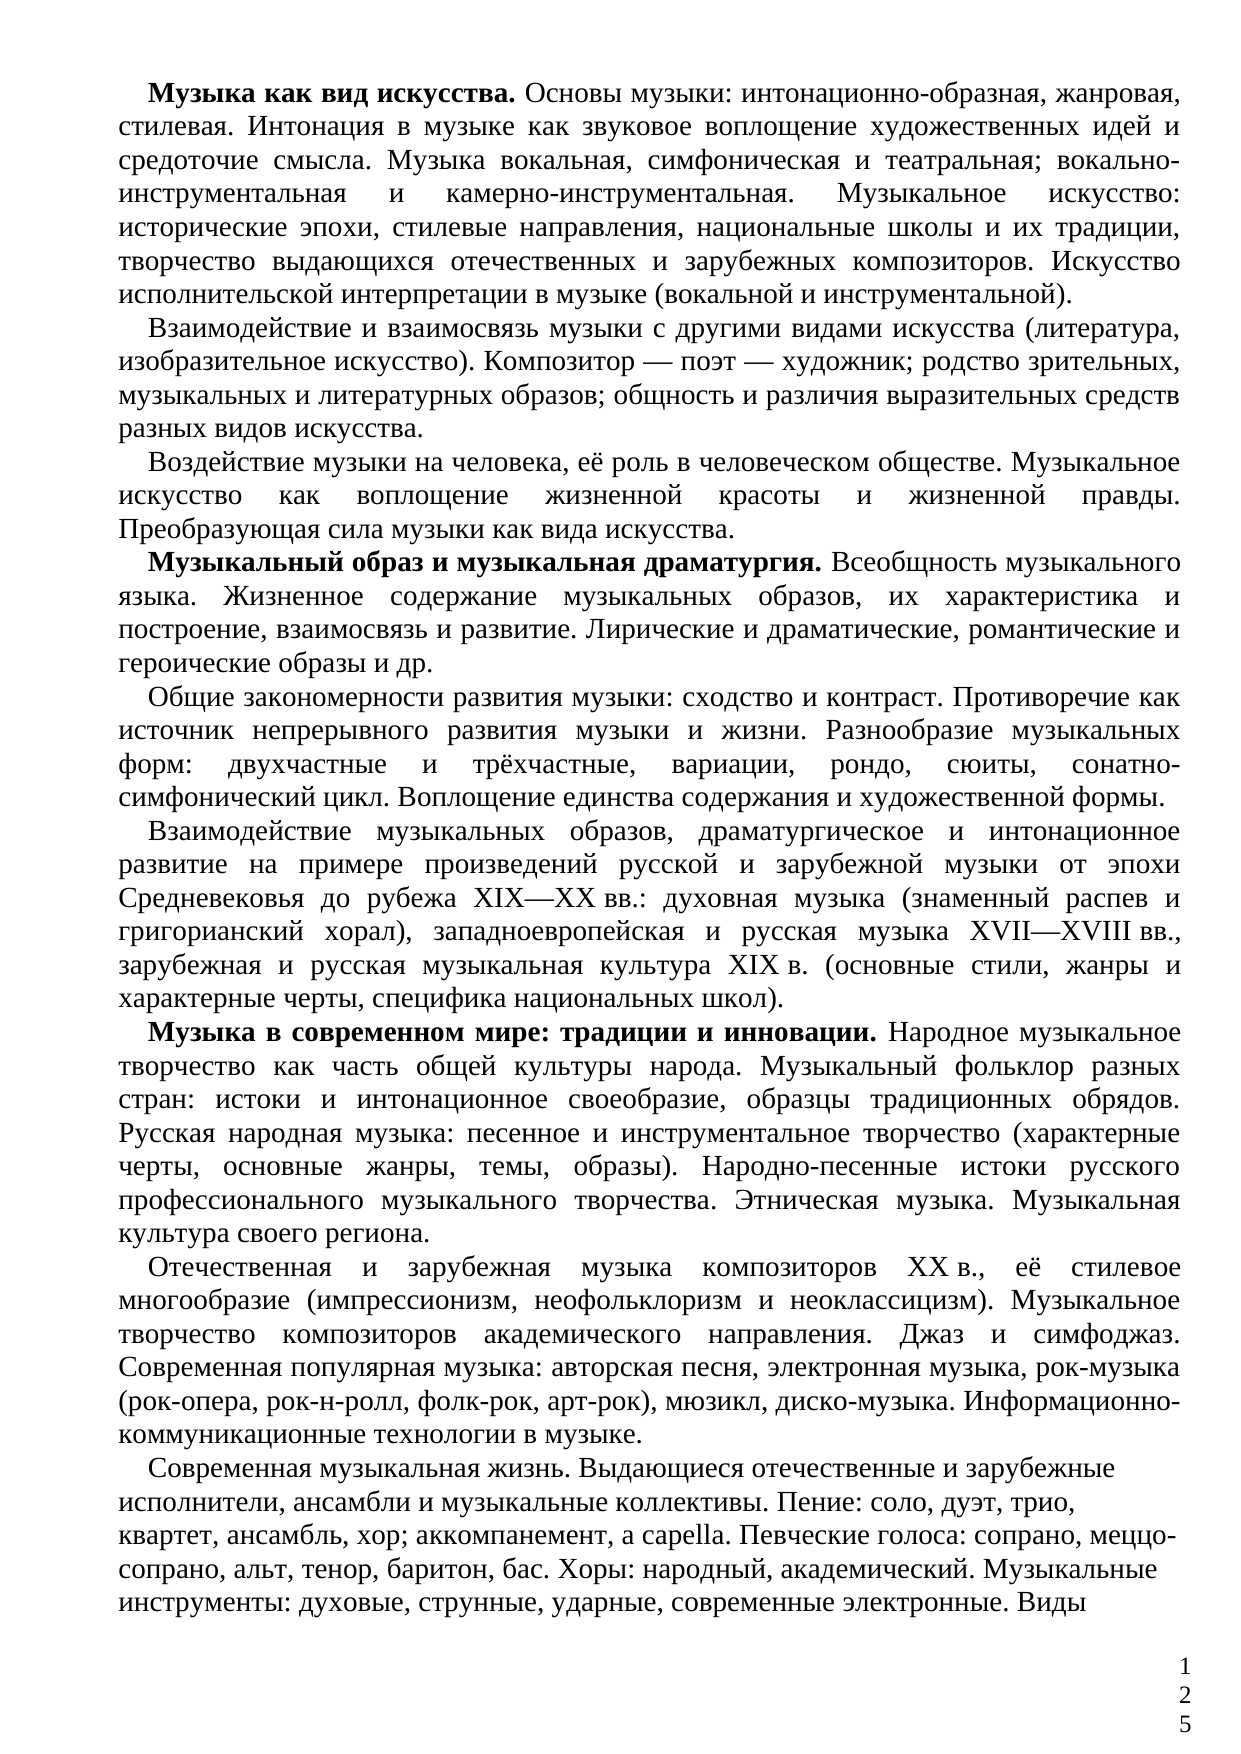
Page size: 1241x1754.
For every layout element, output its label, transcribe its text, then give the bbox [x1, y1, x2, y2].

text Музыка в современном мире: традиции и инновации. Народное музыкальное творчество как часть общей культуры народа. Музыкальный фольклор разных стран: истоки и интонационное своеобразие, образцы традиционных обрядов. Русская народная музыка: песенное и инструментальное творчество (характерные черты, основные жанры, темы, образы). Народно-песенные истоки русского профессионального музыкального творчества. Этническая музыка. Музыкальная культура своего региона. [118, 1014, 1181, 1249]
text Музыка как вид искусства. Основы музыки: интонационно-образная, жанровая, стилевая. Интонация в музыке как звуковое воплощение художественных идей и средоточие смысла. Музыка вокальная, симфоническая и театральная; вокально-инструментальная и камерно-инструментальная. Музыкальное искусство: исторические эпохи, стилевые направления, национальные школы и их традиции, творчество выдающихся отечественных и зарубежных композиторов. Искусство исполнительской интерпретации в музыке (вокальной и инструментальной). [118, 75, 1181, 310]
text Общие закономерности развития музыки: сходство и контраст. Противоречие как источник непрерывного развития музыки и жизни. Разнообразие музыкальных форм: двухчастные и трёхчастные, вариации, рондо, сюиты, сонатно-симфонический цикл. Воплощение единства содержания и художественной формы. [118, 679, 1181, 813]
text Взаимодействие музыкальных образов, драматургическое и интонационное развитие на примере произведений русской и зарубежной музыки от эпохи Средневековья до рубежа XIX—XX вв.: духовная музыка (знаменный распев и григорианский хорал), западноевропейская и русская музыка XVII—XVIII вв., зарубежная и русская музыкальная культура XIX в. (основные стили, жанры и характерные черты, специфика национальных школ). [118, 813, 1181, 1014]
text Музыкальный образ и музыкальная драматургия. Всеобщность музыкального языка. Жизненное содержание музыкальных образов, их характеристика и построение, взаимосвязь и развитие. Лирические и драматические, романтические и героические образы и др. [118, 544, 1181, 679]
text Воздействие музыки на человека, её роль в человеческом обществе. Музыкальное искусство как воплощение жизненной красоты и жизненной правды. Преобразующая сила музыки как вида искусства. [118, 444, 1181, 544]
text Отечественная и зарубежная музыка композиторов XX в., её стилевое многообразие (импрессионизм, неофольклоризм и неоклассицизм). Музыкальное творчество композиторов академического направления. Джаз и симфоджаз. Современная популярная музыка: авторская песня, электронная музыка, рок-музыка (рок-опера, рок-н-ролл, фолк-рок, арт-рок), мюзикл, диско-музыка. Информационно-коммуникационные технологии в музыке. [118, 1249, 1181, 1450]
text Современная музыкальная жизнь. Выдающиеся отечественные и зарубежные исполнители, ансамбли и музыкальные коллективы. Пение: соло, дуэт, трио, квартет, ансамбль, хор; аккомпанемент, a capella. Певческие голоса: сопрано, меццо-сопрано, альт, тенор, баритон, бас. Хоры: народный, академический. Музыкальные инструменты: духовые, струнные, ударные, современные электронные. Виды [118, 1450, 1181, 1618]
text Взаимодействие и взаимосвязь музыки с другими видами искусства (литература, изобразительное искусство). Композитор — поэт — художник; родство зрительных, музыкальных и литературных образов; общность и различия выразительных средств разных видов искусства. [118, 310, 1181, 444]
